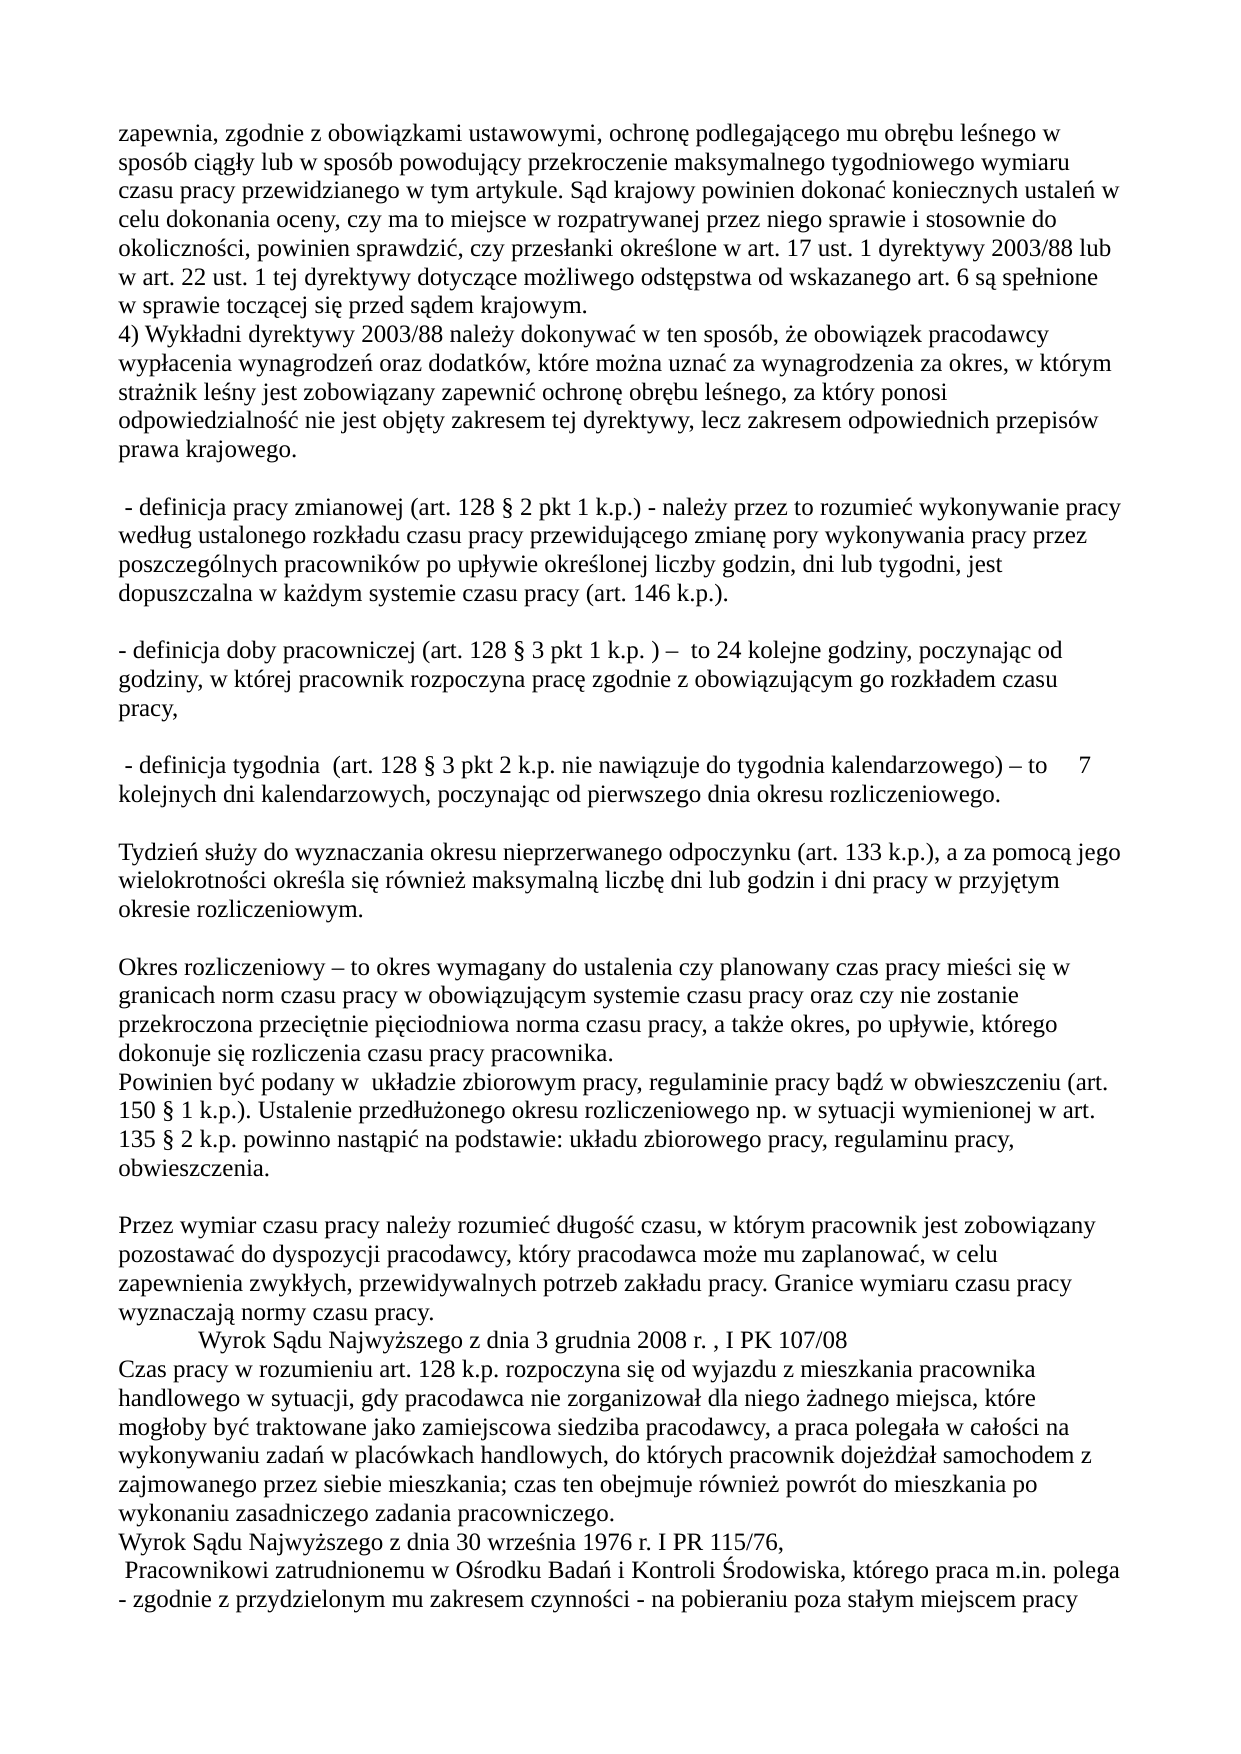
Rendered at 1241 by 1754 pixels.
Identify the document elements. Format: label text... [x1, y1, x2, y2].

text - definicja doby pracowniczej (art. 128 § 3 pkt 1 k.p. ) – to 24 kolejne godziny, poczynając od godziny, w której pracownik rozpoczyna pracę zgodnie z obowiązującym go rozkładem czasu pracy, [118, 636, 1122, 722]
text 4) Wykładni dyrektywy 2003/88 należy dokonywać w ten sposób, że obowiązek pracodawcy wypłacenia wynagrodzeń oraz dodatków, które można uznać za wynagrodzenia za okres, w którym strażnik leśny jest zobowiązany zapewnić ochronę obrębu leśnego, za który ponosi odpowiedzialność nie jest objęty zakresem tej dyrektywy, lecz zakresem odpowiednich przepisów prawa krajowego. [118, 319, 1122, 463]
text zapewnia, zgodnie z obowiązkami ustawowymi, ochronę podlegającego mu obrębu leśnego w sposób ciągły lub w sposób powodujący przekroczenie maksymalnego tygodniowego wymiaru czasu pracy przewidzianego w tym artykule. Sąd krajowy powinien dokonać koniecznych ustaleń w celu dokonania oceny, czy ma to miejsce w rozpatrywanej przez niego sprawie i stosownie do okoliczności, powinien sprawdzić, czy przesłanki określone w art. 17 ust. 1 dyrektywy 2003/88 lub w art. 22 ust. 1 tej dyrektywy dotyczące możliwego odstępstwa od wskazanego art. 6 są spełnione w sprawie toczącej się przed sądem krajowym. [118, 118, 1122, 319]
text Okres rozliczeniowy – to okres wymagany do ustalenia czy planowany czas pracy mieści się w granicach norm czasu pracy w obowiązującym systemie czasu pracy oraz czy nie zostanie przekroczona przeciętnie pięciodniowa norma czasu pracy, a także okres, po upływie, którego dokonuje się rozliczenia czasu pracy pracownika. [118, 952, 1122, 1067]
text Pracownikowi zatrudnionemu w Ośrodku Badań i Kontroli Środowiska, którego praca m.in. polega - zgodnie z przydzielonym mu zakresem czynności - na pobieraniu poza stałym miejscem pracy [118, 1556, 1122, 1613]
text Przez wymiar czasu pracy należy rozumieć długość czasu, w którym pracownik jest zobowiązany pozostawać do dyspozycji pracodawcy, który pracodawca może mu zaplanować, w celu zapewnienia zwykłych, przewidywalnych potrzeb zakładu pracy. Granice wymiaru czasu pracy wyznaczają normy czasu pracy. [118, 1211, 1122, 1326]
text Wyrok Sądu Najwyższego z dnia 30 września 1976 r. I PR 115/76, [118, 1527, 1122, 1556]
text Wyrok Sądu Najwyższego z dnia 3 grudnia 2008 r. , I PK 107/08 [118, 1326, 1122, 1354]
text Powinien być podany w układzie zbiorowym pracy, regulaminie pracy bądź w obwieszczeniu (art. 150 § 1 k.p.). Ustalenie przedłużonego okresu rozliczeniowego np. w sytuacji wymienionej w art. 135 § 2 k.p. powinno nastąpić na podstawie: układu zbiorowego pracy, regulaminu pracy, obwieszczenia. [118, 1067, 1122, 1182]
text - definicja tygodnia (art. 128 § 3 pkt 2 k.p. nie nawiązuje do tygodnia kalendarzowego) – to 7 kolejnych dni kalendarzowych, poczynając od pierwszego dnia okresu rozliczeniowego. [118, 751, 1122, 808]
text Tydzień służy do wyznaczania okresu nieprzerwanego odpoczynku (art. 133 k.p.), a za pomocą jego wielokrotności określa się również maksymalną liczbę dni lub godzin i dni pracy w przyjętym okresie rozliczeniowym. [118, 837, 1122, 923]
text - definicja pracy zmianowej (art. 128 § 2 pkt 1 k.p.) - należy przez to rozumieć wykonywanie pracy według ustalonego rozkładu czasu pracy przewidującego zmianę pory wykonywania pracy przez poszczególnych pracowników po upływie określonej liczby godzin, dni lub tygodni, jest dopuszczalna w każdym systemie czasu pracy (art. 146 k.p.). [118, 492, 1122, 607]
text Czas pracy w rozumieniu art. 128 k.p. rozpoczyna się od wyjazdu z mieszkania pracownika handlowego w sytuacji, gdy pracodawca nie zorganizował dla niego żadnego miejsca, które mogłoby być traktowane jako zamiejscowa siedziba pracodawcy, a praca polegała w całości na wykonywaniu zadań w placówkach handlowych, do których pracownik dojeżdżał samochodem z zajmowanego przez siebie mieszkania; czas ten obejmuje również powrót do mieszkania po wykonaniu zasadniczego zadania pracowniczego. [118, 1354, 1122, 1527]
